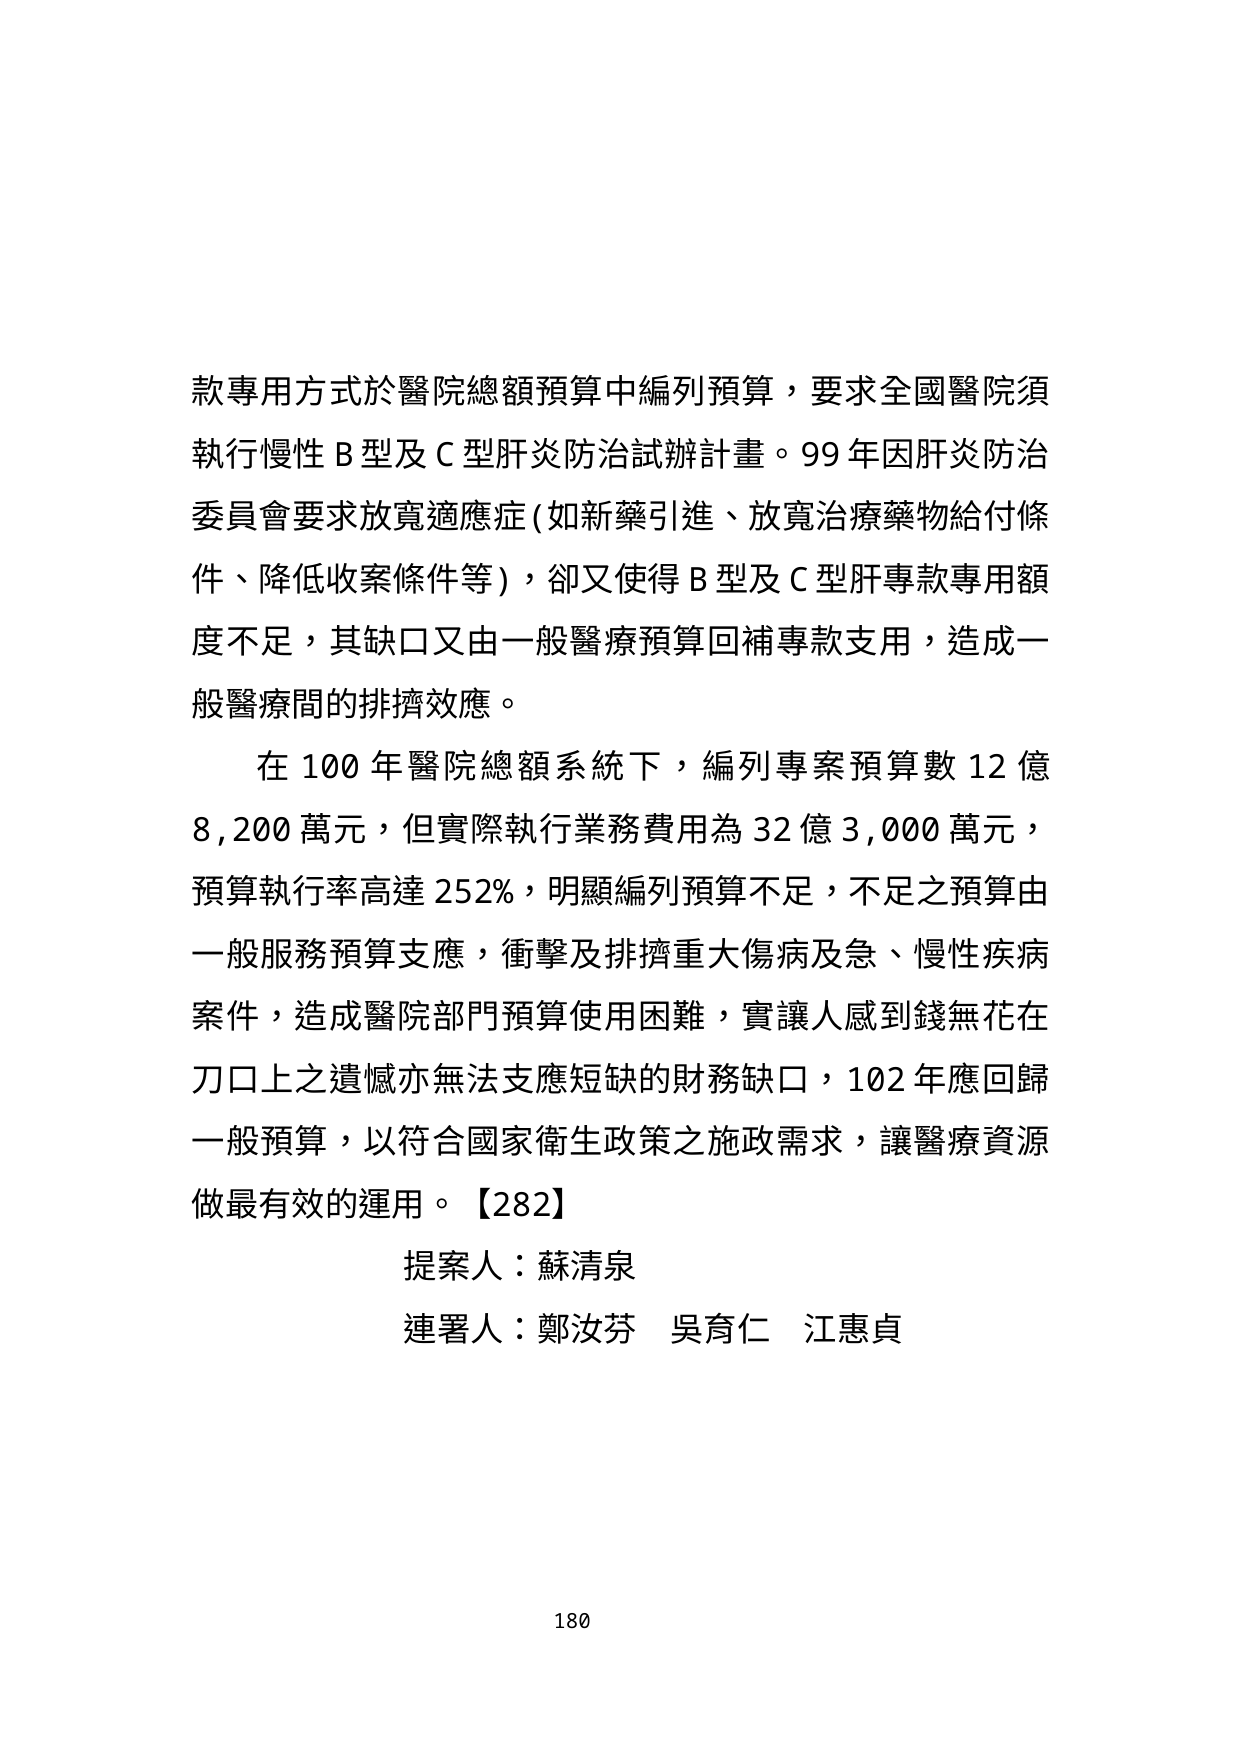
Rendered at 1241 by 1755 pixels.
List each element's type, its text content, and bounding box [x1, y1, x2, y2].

text 提案人：蘇清泉 [94, 1222, 1050, 1285]
text 在100年醫院總額系統下，編列專案預算數12億8,200萬元，但實際執行業務費用為32億3,000萬元，預算執行率高達252%，明顯編列預算不足，不足之預算由一般服務預算支應，衝擊及排擠重大傷病及急、慢性疾病案件，造成醫院部門預算使用困難，實讓人感到錢無花在刀口上之遺憾亦無法支應短缺的財務缺口，102年應回歸一般預算，以符合國家衛生政策之施政需求，讓醫療資源做最有效的運用。【282】 [191, 722, 1050, 1222]
text 款專用方式於醫院總額預算中編列預算，要求全國醫院須執行慢性B型及C型肝炎防治試辦計畫。99年因肝炎防治委員會要求放寬適應症(如新藥引進、放寬治療藥物給付條件、降低收案條件等)，卻又使得B型及C型肝專款專用額度不足，其缺口又由一般醫療預算回補專款支用，造成一般醫療間的排擠效應。 [123, 347, 1050, 722]
text 連署人：鄭汝芬 吳育仁 江惠貞 [94, 1285, 1050, 1347]
